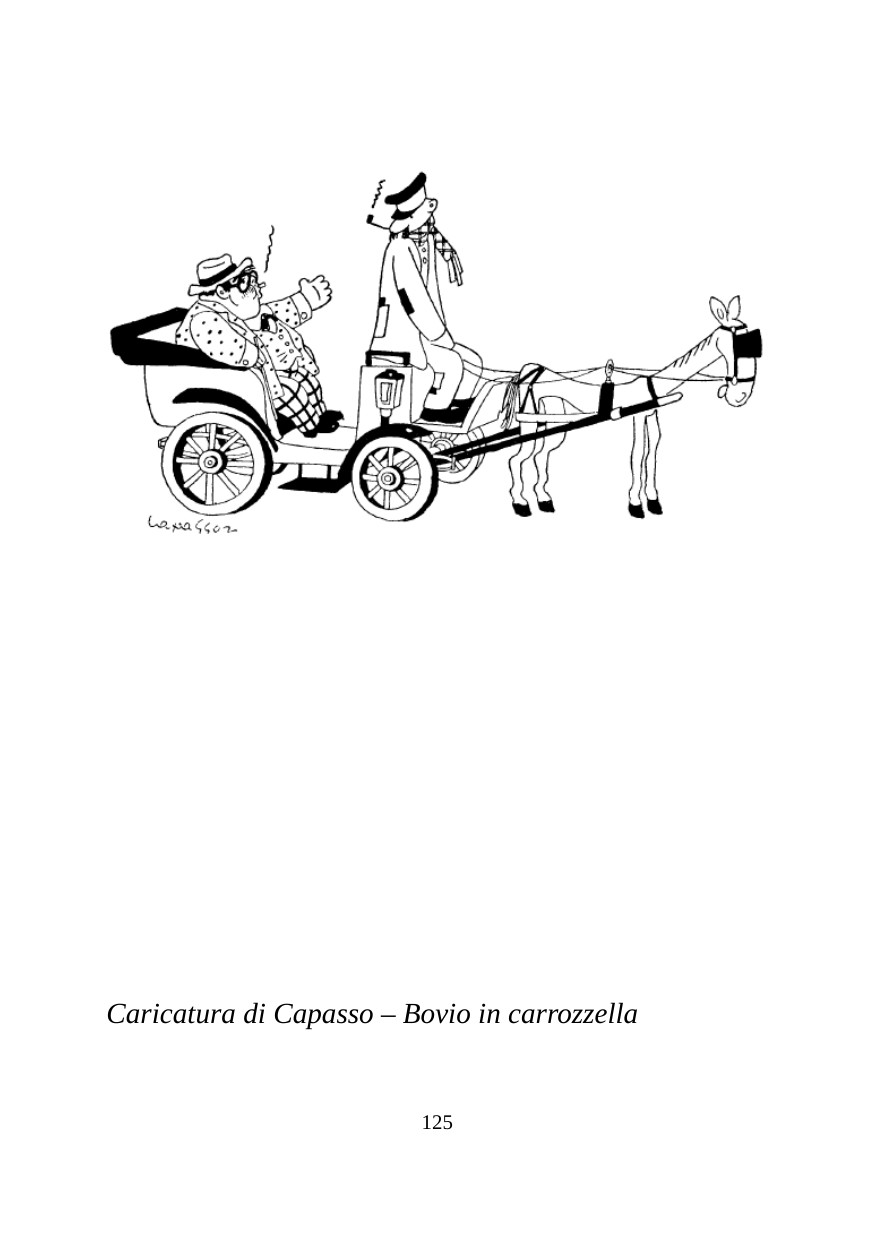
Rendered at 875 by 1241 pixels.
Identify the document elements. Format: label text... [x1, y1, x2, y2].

table_header [106, 552, 768, 947]
picture [106, 165, 768, 552]
table_cell Caricatura di Capasso – Bovio in carrozzella [106, 947, 768, 1030]
table_header [106, 106, 768, 165]
